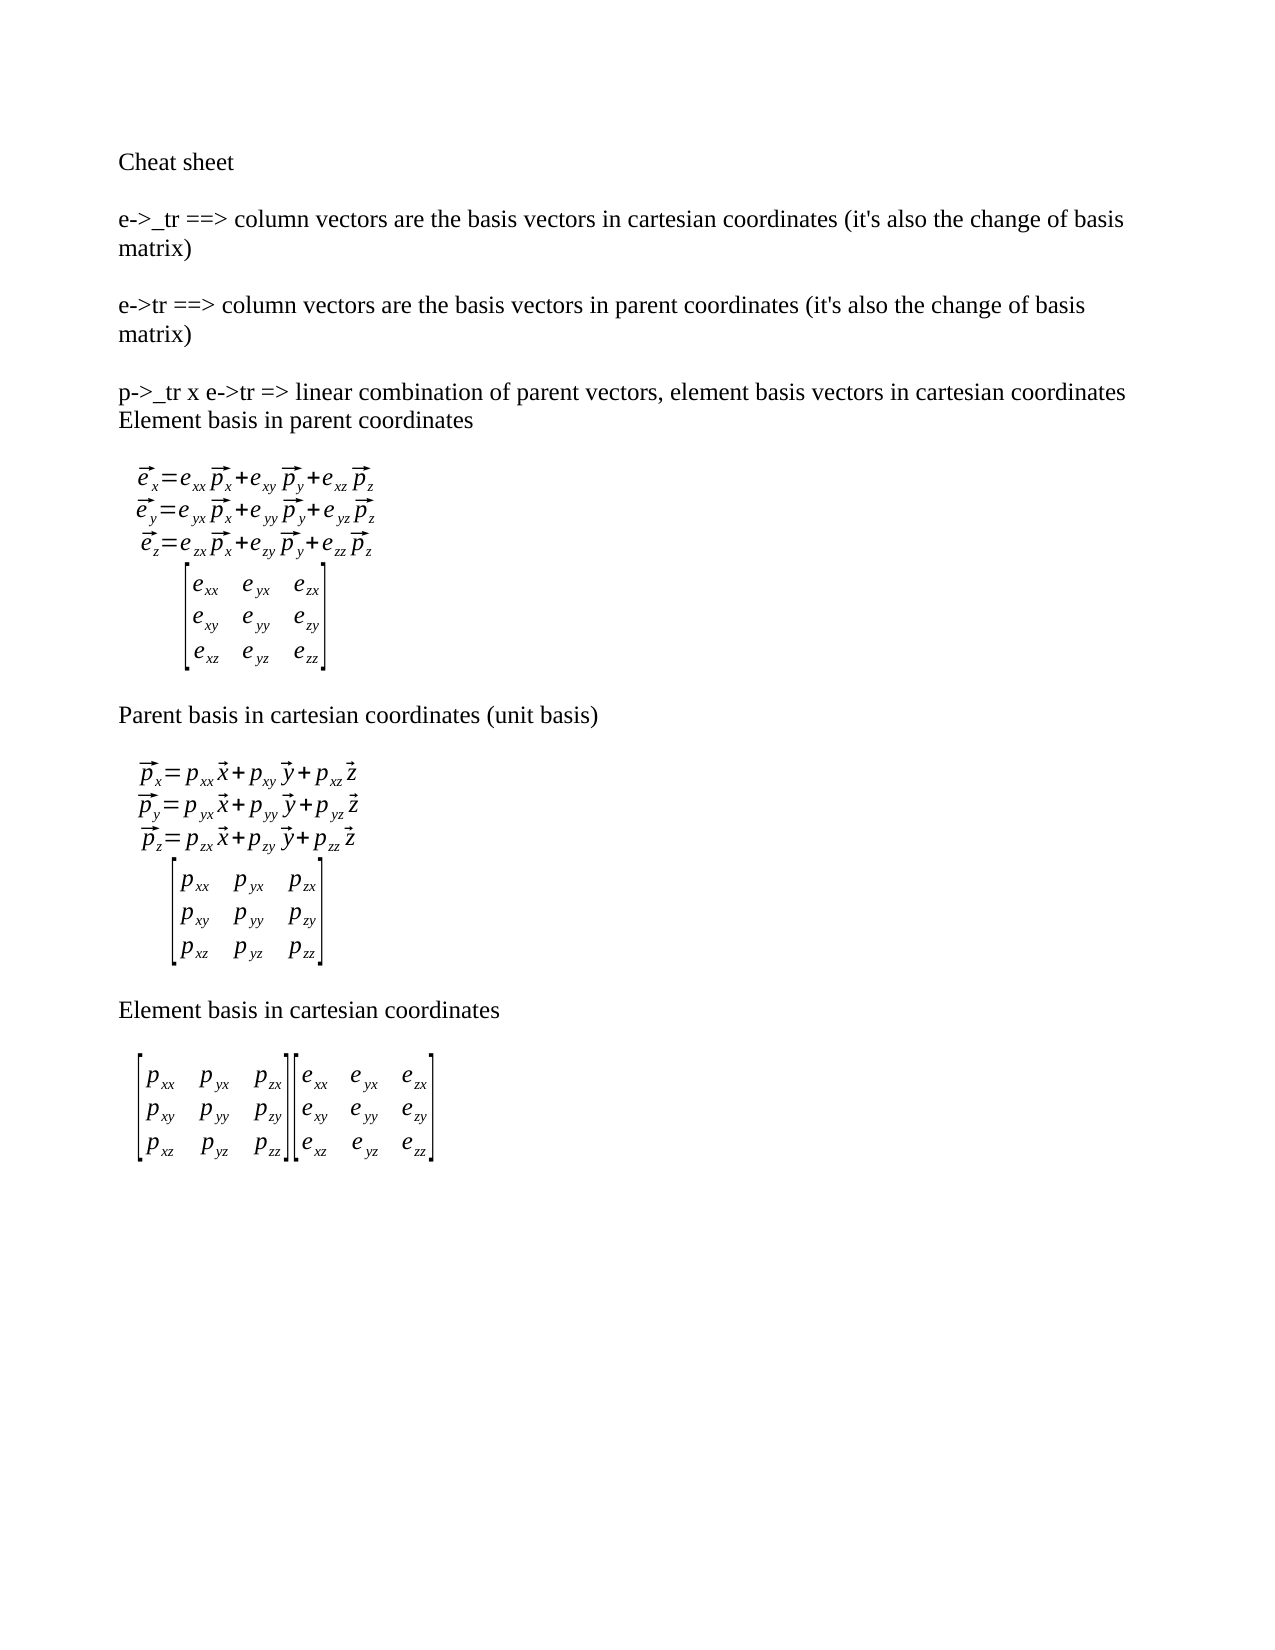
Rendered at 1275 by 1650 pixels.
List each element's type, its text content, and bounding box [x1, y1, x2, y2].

text Element basis in parent coordinates [118, 406, 1157, 434]
text Parent basis in cartesian coordinates (unit basis) [118, 701, 1157, 729]
text Element basis in cartesian coordinates [118, 996, 1157, 1024]
text e->_tr ==> column vectors are the basis vectors in cartesian coordinates (it's also the change of basis matrix) [118, 204, 1157, 262]
text p->_tr x e->tr => linear combination of parent vectors, element basis vectors in cartesian coordinates [118, 377, 1157, 406]
text e->tr ==> column vectors are the basis vectors in parent coordinates (it's also the change of basis matrix) [118, 291, 1157, 348]
text Cheat sheet [118, 147, 1157, 176]
